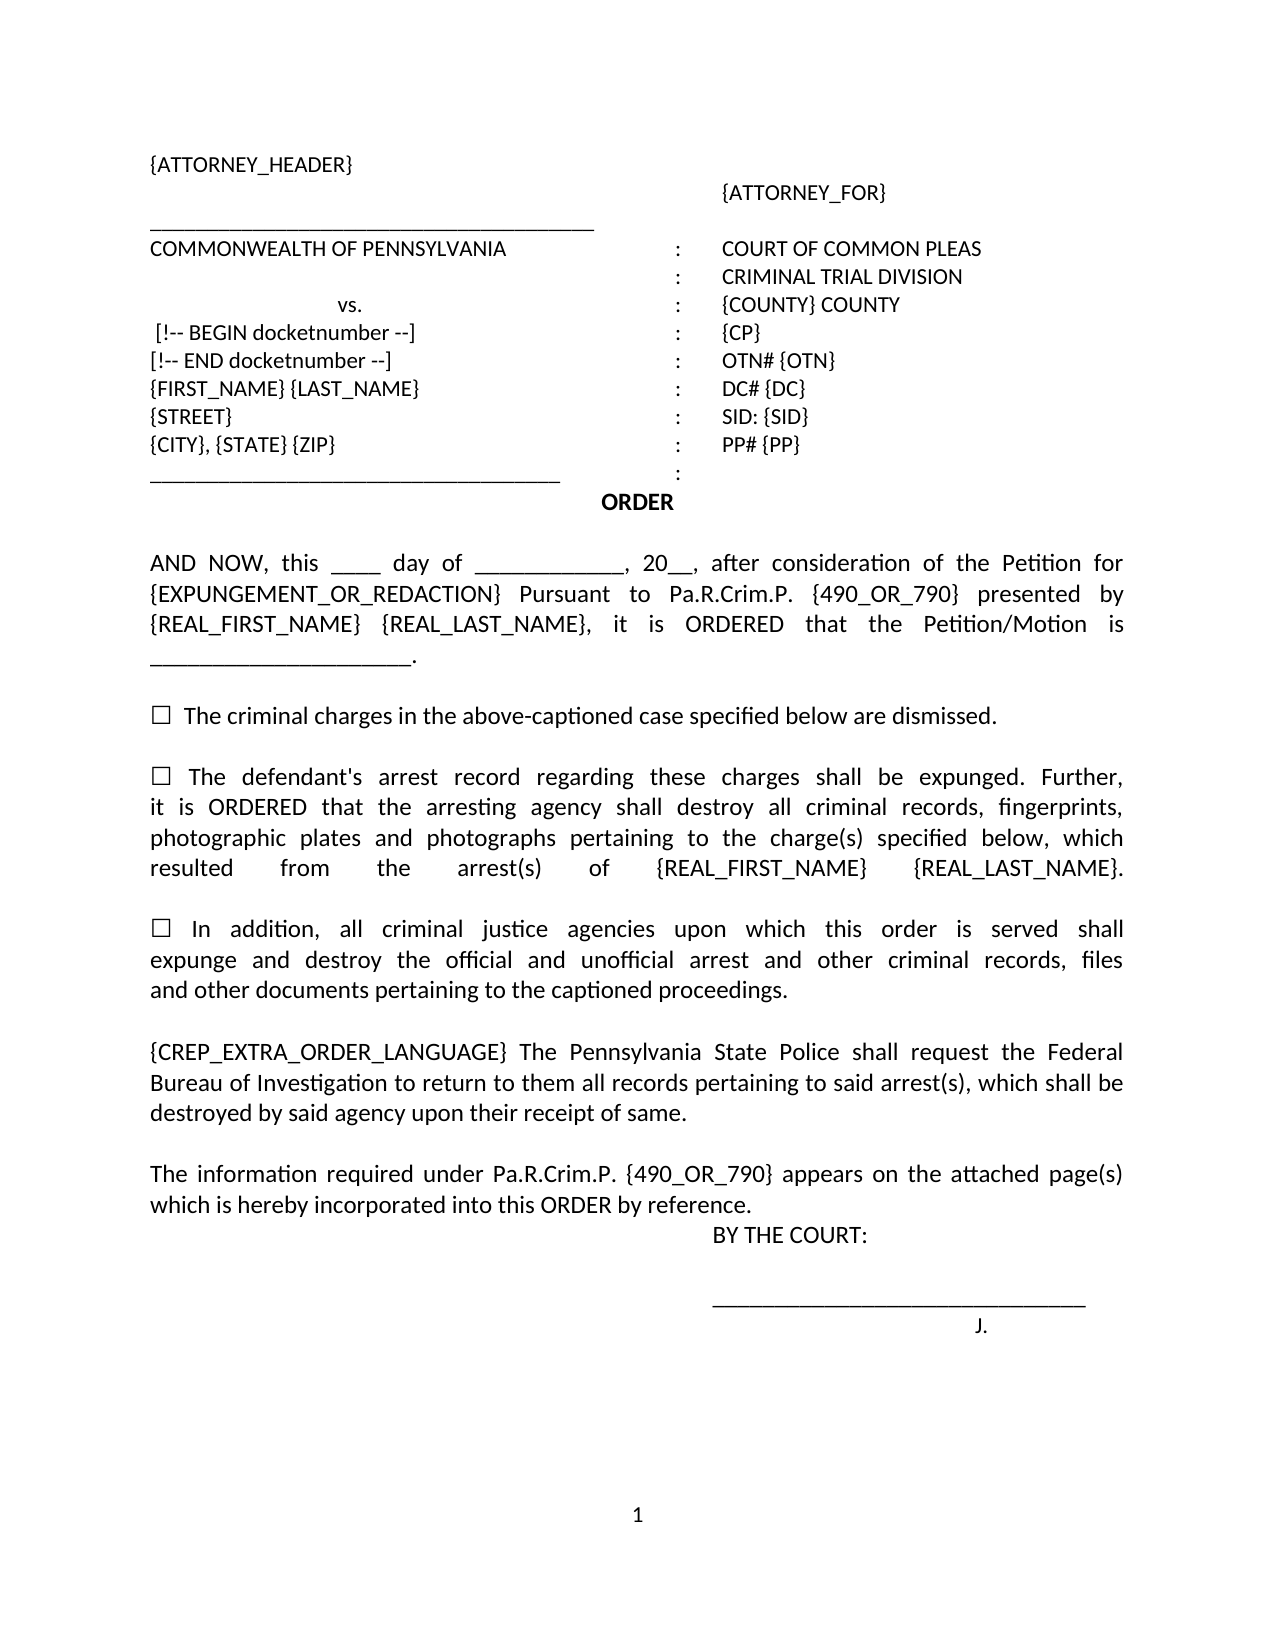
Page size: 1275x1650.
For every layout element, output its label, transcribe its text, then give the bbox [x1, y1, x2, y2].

text ______________________________ [150, 1281, 1087, 1311]
text {ATTORNEY_HEADER} [150, 150, 1125, 178]
text COMMONWEALTH OF PENNSYLVANIA : COURT OF COMMON PLEAS [150, 234, 1125, 262]
text [!-- END docketnumber --] : OTN# {OTN} [150, 346, 1125, 374]
text J. [900, 1311, 1125, 1339]
text ____________________________________ : [150, 458, 1125, 486]
text ☐ In addition, all criminal justice agencies upon which this order is served shall expunge and destroy the official and unofficial arrest and other criminal records, files and other documents pertaining to the captioned proceedings. [150, 913, 1125, 1005]
text : CRIMINAL TRIAL DIVISION [150, 262, 1125, 290]
text [!-- BEGIN docketnumber --] : {CP} [150, 318, 1125, 346]
text BY THE COURT: [150, 1219, 1087, 1250]
text The information required under Pa.R.Crim.P. {490_OR_790} appears on the attached page(s) which is hereby incorporated into this ORDER by reference. [150, 1158, 1125, 1219]
text {CITY}, {STATE} {ZIP} : PP# {PP} [150, 430, 1125, 458]
text ORDER [150, 486, 1125, 517]
text _______________________________________ [150, 206, 1125, 234]
text {STREET} : SID: {SID} [150, 402, 1125, 430]
text vs. : {COUNTY} COUNTY [150, 290, 1125, 318]
text ☐ The criminal charges in the above-captioned case specified below are dismissed. [150, 700, 1125, 730]
text {ATTORNEY_FOR} [150, 178, 1125, 206]
text {FIRST_NAME} {LAST_NAME} : DC# {DC} [150, 374, 1125, 402]
text {CREP_EXTRA_ORDER_LANGUAGE} The Pennsylvania State Police shall request the Federal Bureau of Investigation to return to them all records pertaining to said arrest(s), which shall be destroyed by said agency upon their receipt of same. [150, 1036, 1125, 1128]
text AND NOW, this ____ day of ____________, 20__, after consideration of the Petition for {EXPUNGEMENT_OR_REDACTION} Pursuant to Pa.R.Crim.P. {490_OR_790} presented by {REAL_FIRST_NAME} {REAL_LAST_NAME}, it is ORDERED that the Petition/Motion is _____________________. [150, 547, 1125, 669]
text ☐ The defendant's arrest record regarding these charges shall be expunged. Further, it is ORDERED that the arresting agency shall destroy all criminal records, fingerprints, photographic plates and photographs pertaining to the charge(s) specified below, which resulted from the arrest(s) of {REAL_FIRST_NAME} {REAL_LAST_NAME}. [150, 761, 1125, 913]
